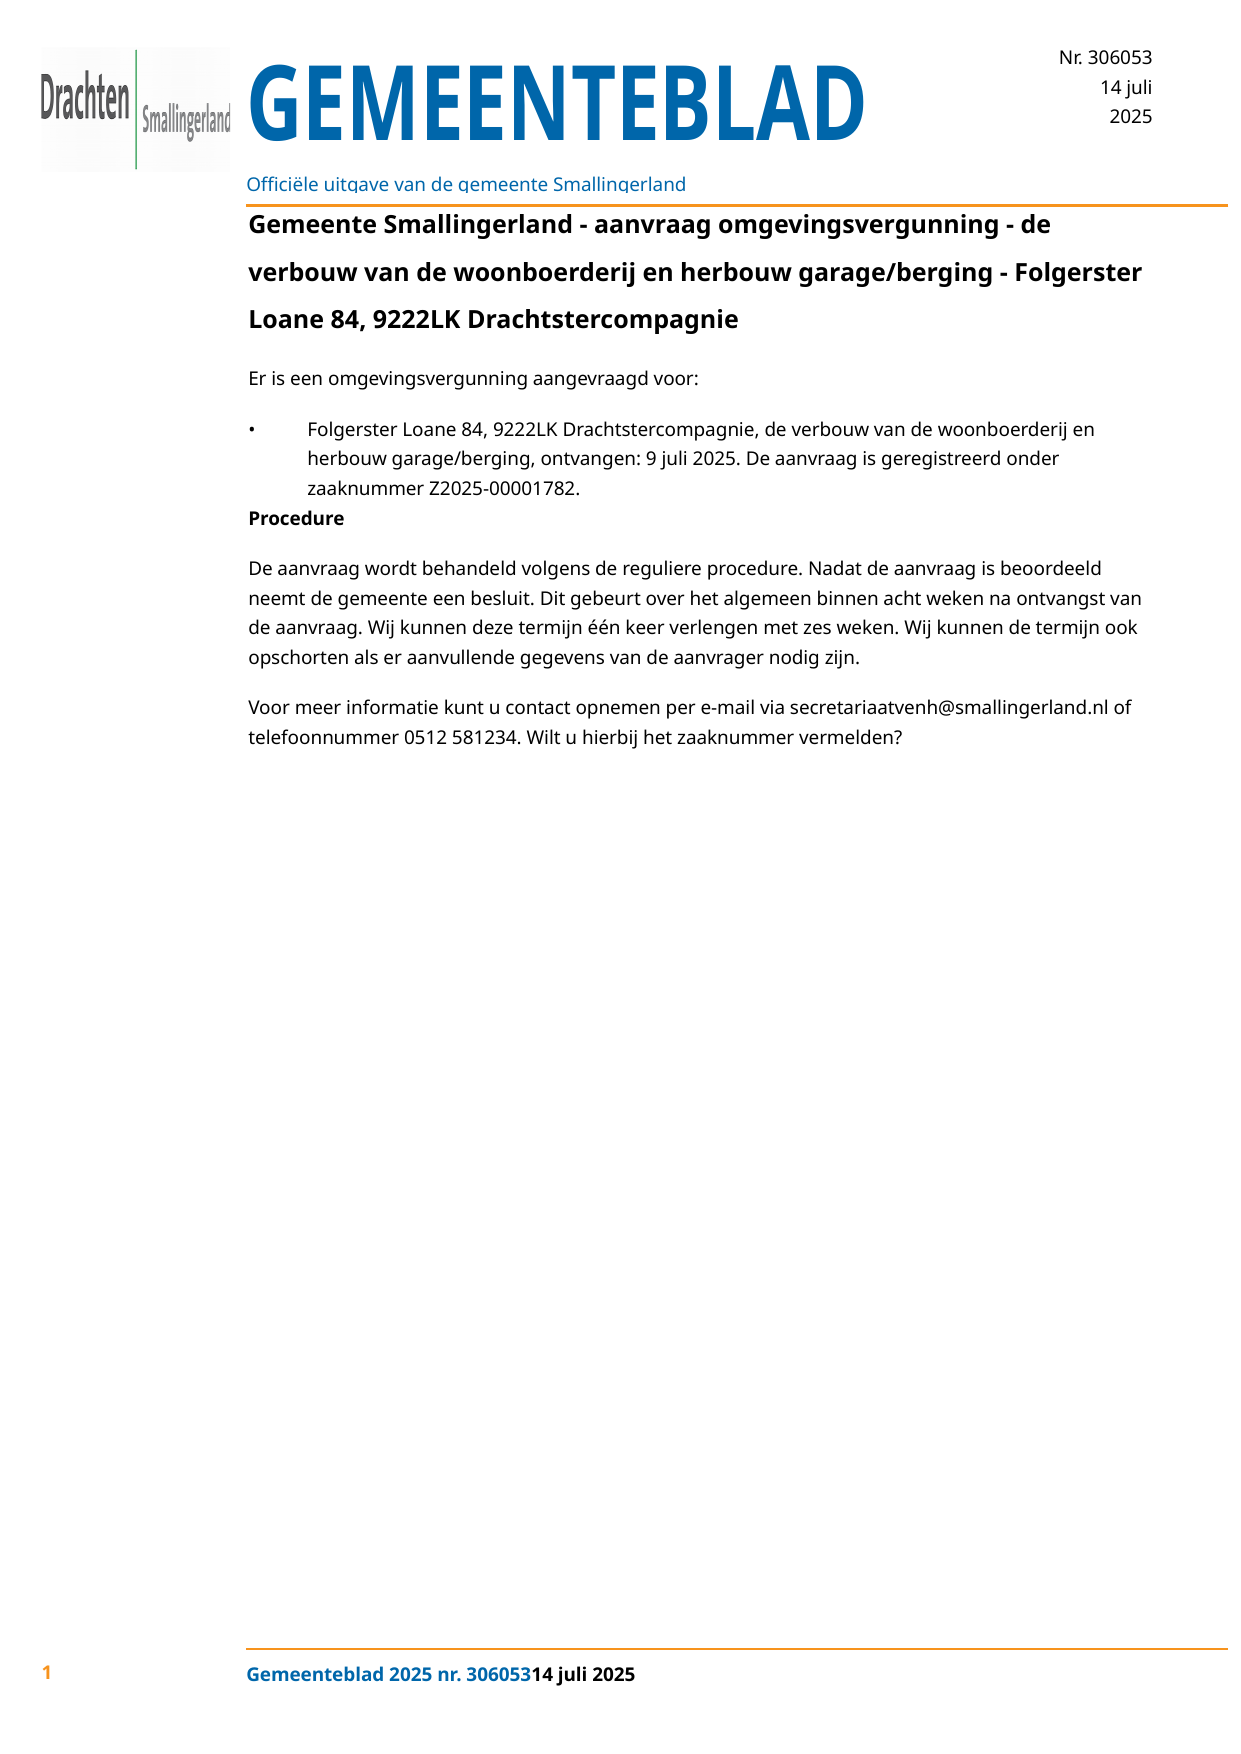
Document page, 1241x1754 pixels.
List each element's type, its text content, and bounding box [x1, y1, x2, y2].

text Procedure [248, 505, 1152, 530]
list Folgerster Loane 84, 9222LK Drachtstercompagnie, de verbouw van de woonboerderij en herbouw garage/berging, ontvangen: 9 juli 2025. De aanvraag is geregistreerd onder zaaknummer Z2025-00001782. [248, 416, 1152, 501]
picture [41, 47, 231, 172]
text Voor meer informatie kunt u contact opnemen per e-mail via secretariaatvenh@smallingerland.nl of telefoonnummer 0512 581234. Wilt u hierbij het zaaknummer vermelden? [248, 694, 1152, 749]
text Er is een omgevingsvergunning aangevraagd voor: [248, 366, 1152, 391]
text Gemeente Smallingerland - aanvraag omgevingsvergunning - de verbouw van de woonboerderij en herbouw garage/berging - Folgerster Loane 84, 9222LK Drachtstercompagnie [248, 207, 1152, 336]
text De aanvraag wordt behandeld volgens de reguliere procedure. Nadat de aanvraag is beoordeeld neemt de gemeente een besluit. Dit gebeurt over het algemeen binnen acht weken na ontvangst van de aanvraag. Wij kunnen deze termijn één keer verlengen met zes weken. Wij kunnen de termijn ook opschorten als er aanvullende gegevens van de aanvrager nodig zijn. [248, 555, 1152, 669]
